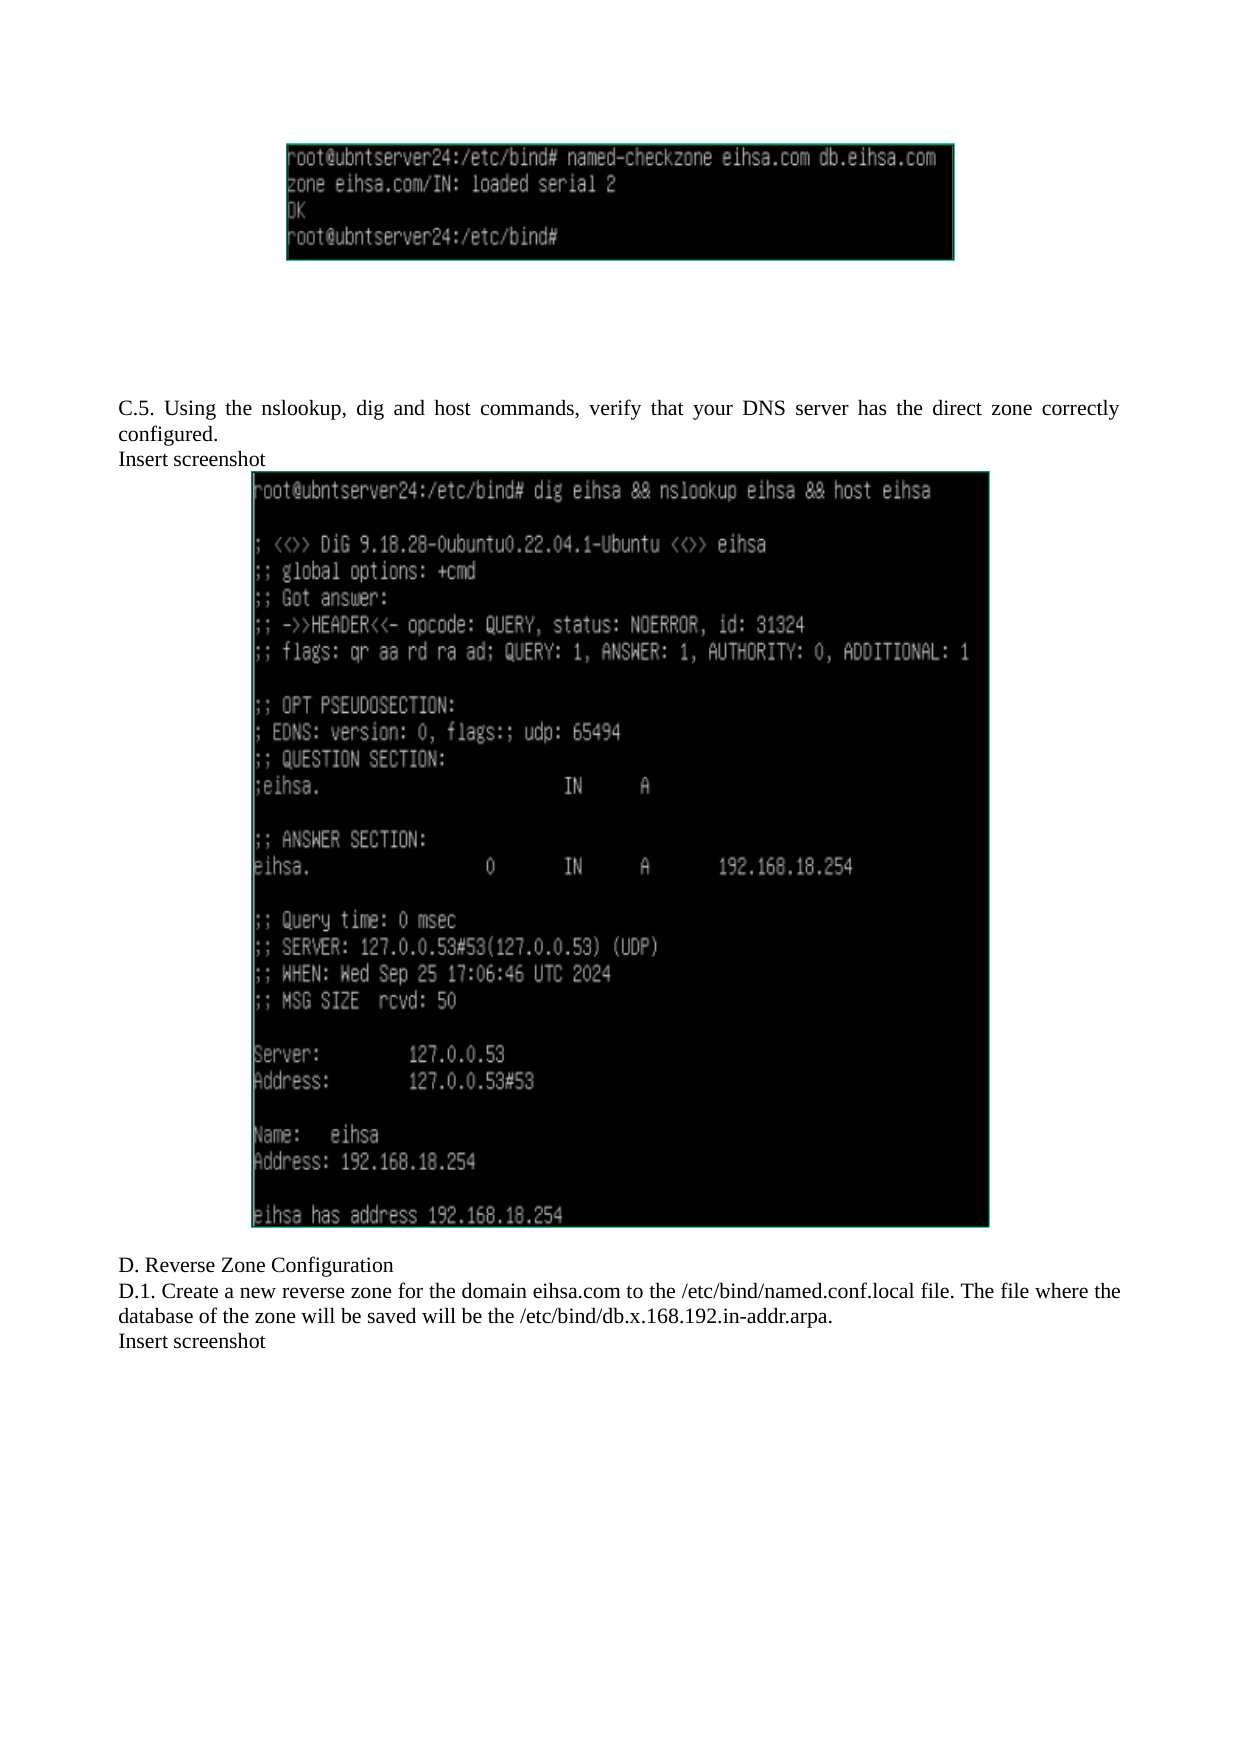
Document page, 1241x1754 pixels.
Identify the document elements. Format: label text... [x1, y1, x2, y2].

text Insert screenshot [118, 1328, 1122, 1353]
text C.5. Using the nslookup, dig and host commands, verify that your DNS server has the direct zone correctly configured. [118, 395, 1122, 446]
picture [288, 146, 953, 259]
text D.1. Create a new reverse zone for the domain eihsa.com to the /etc/bind/named.conf.local file. The file where the database of the zone will be saved will be the /etc/bind/db.x.168.192.in-addr.arpa. [118, 1278, 1122, 1328]
picture [253, 473, 988, 1226]
text Insert screenshot [118, 446, 1122, 471]
text D. Reverse Zone Configuration [118, 1252, 1122, 1278]
